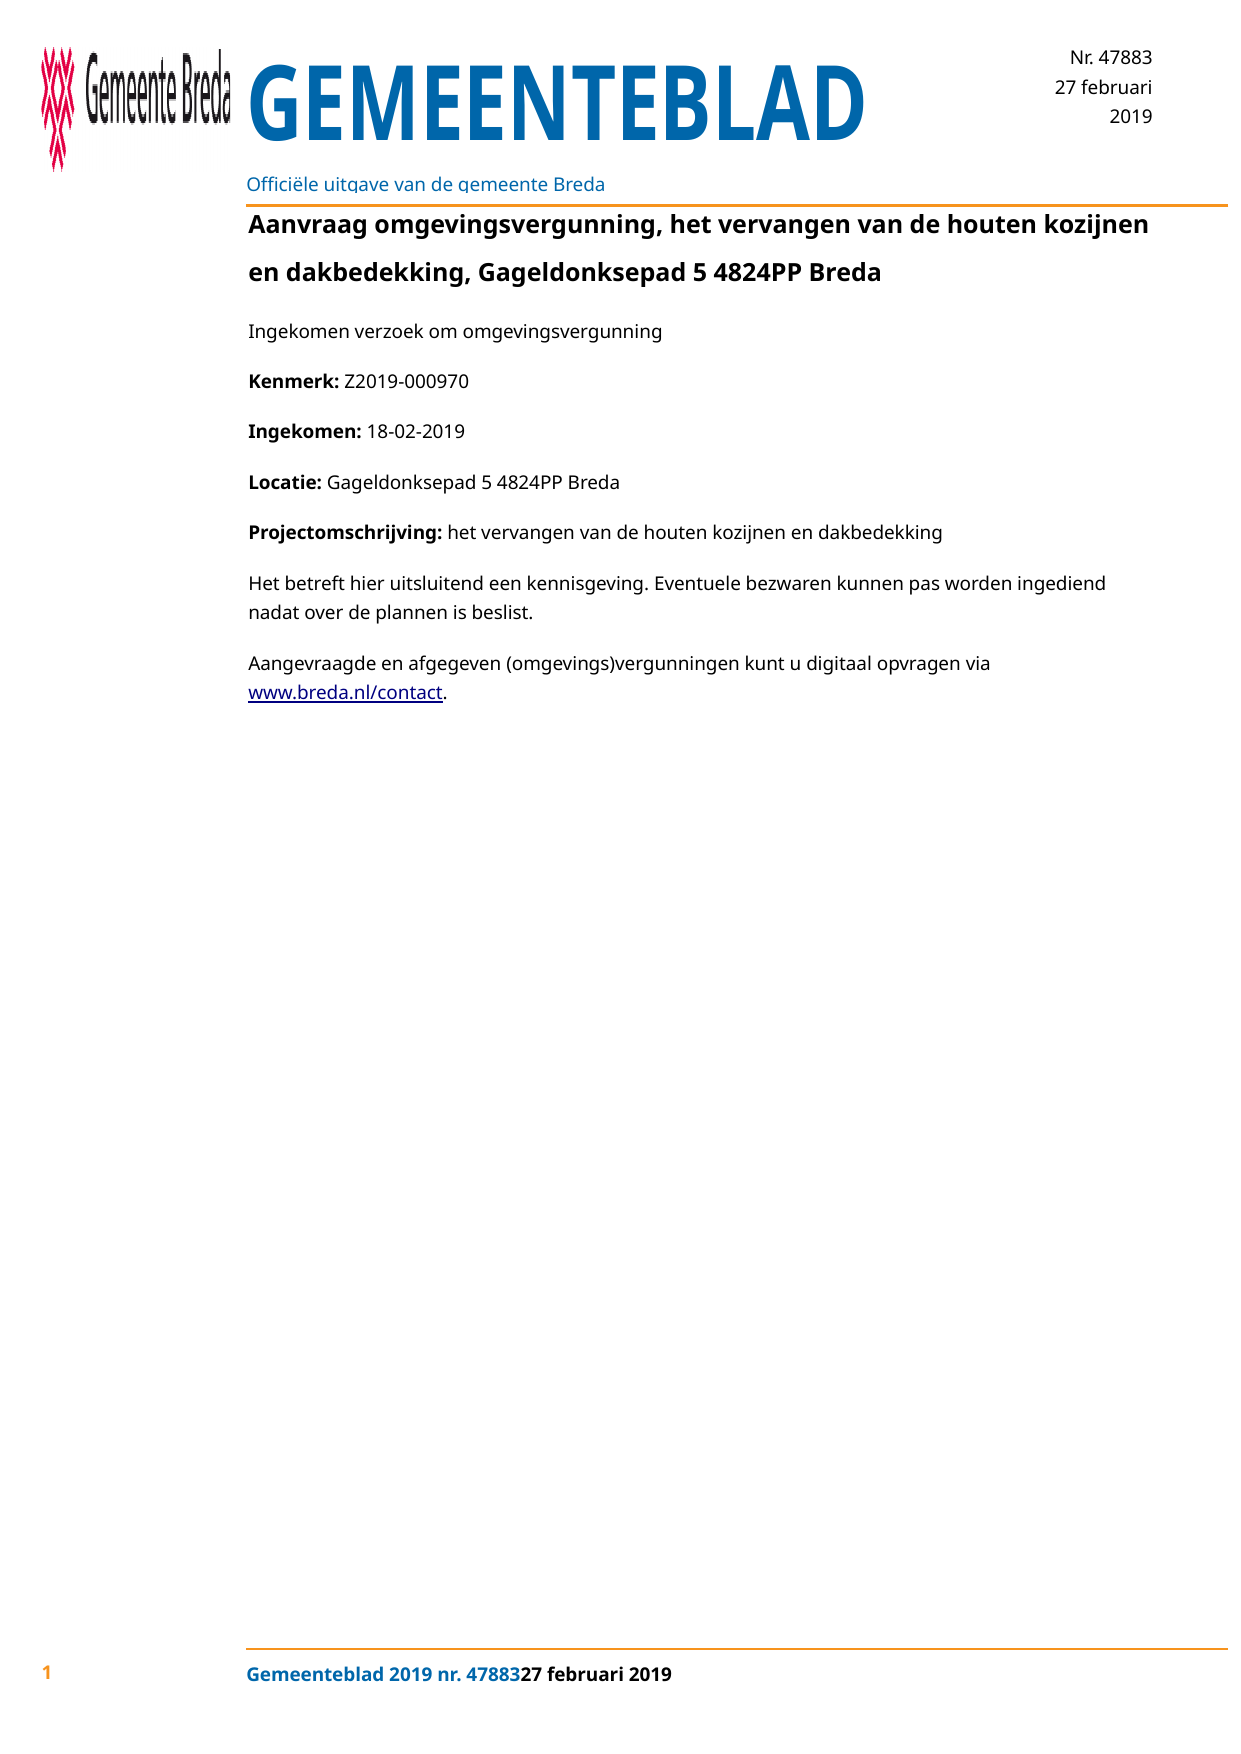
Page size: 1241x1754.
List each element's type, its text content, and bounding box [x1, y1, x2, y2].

text Ingekomen: 18-02-2019 [248, 419, 1152, 444]
text Projectomschrijving: het vervangen van de houten kozijnen en dakbedekking [248, 519, 1152, 545]
text Locatie: Gageldonksepad 5 4824PP Breda [248, 469, 1152, 495]
text Aanvraag omgevingsvergunning, het vervangen van de houten kozijnen en dakbedekking, Gageldonksepad 5 4824PP Breda [248, 207, 1152, 288]
text Aangevraagde en afgegeven (omgevings)vergunningen kunt u digitaal opvragen via www.breda.nl/contact. [248, 650, 1152, 705]
text Het betreft hier uitsluitend een kennisgeving. Eventuele bezwaren kunnen pas worden ingediend nadat over de plannen is beslist. [248, 570, 1152, 625]
picture [41, 47, 231, 172]
text Kenmerk: Z2019-000970 [248, 368, 1152, 394]
text Ingekomen verzoek om omgevingsvergunning [248, 318, 1152, 344]
